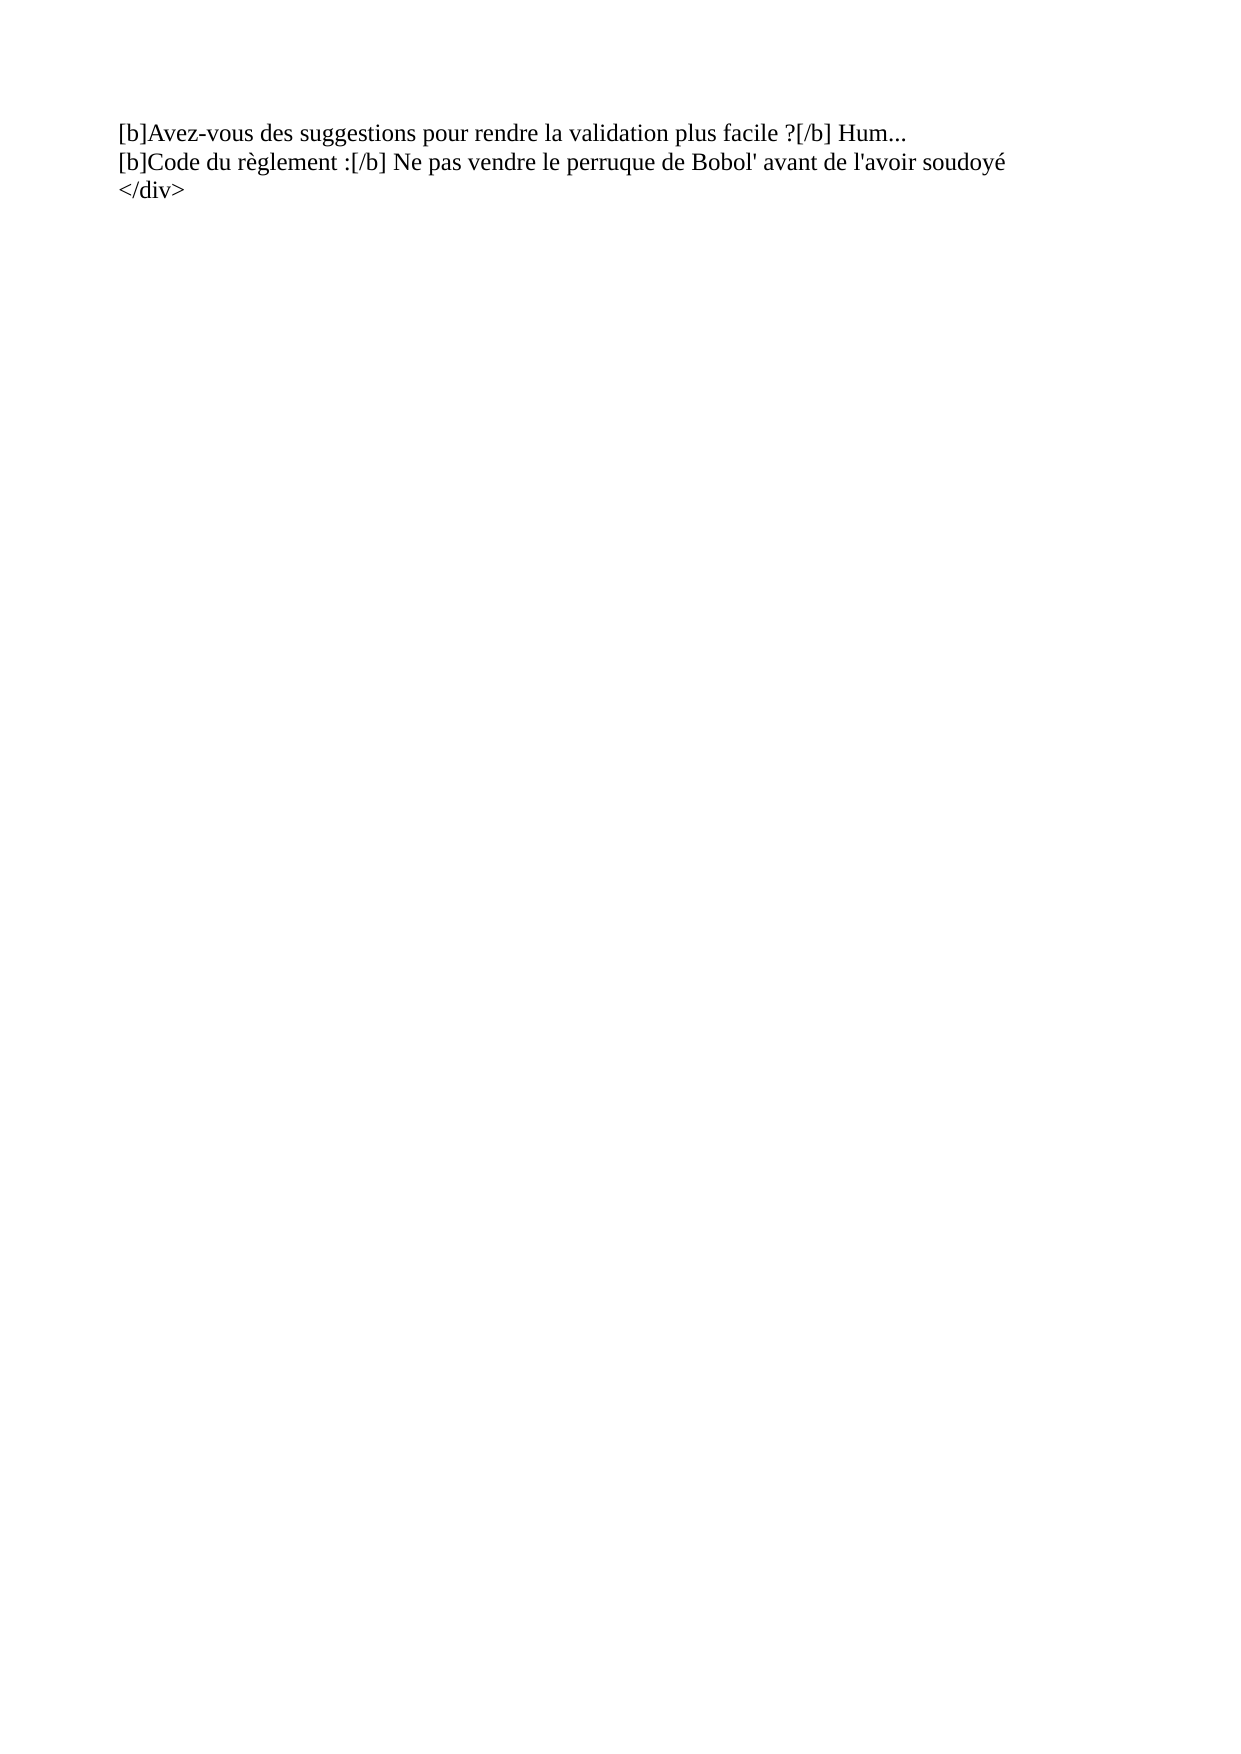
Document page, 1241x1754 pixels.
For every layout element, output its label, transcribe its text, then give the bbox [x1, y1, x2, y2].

text [b]Avez-vous des suggestions pour rendre la validation plus facile ?[/b] Hum... [b]Code du règlement :[/b] Ne pas vendre le perruque de Bobol' avant de l'avoir soudoyé </div> [118, 118, 1122, 204]
